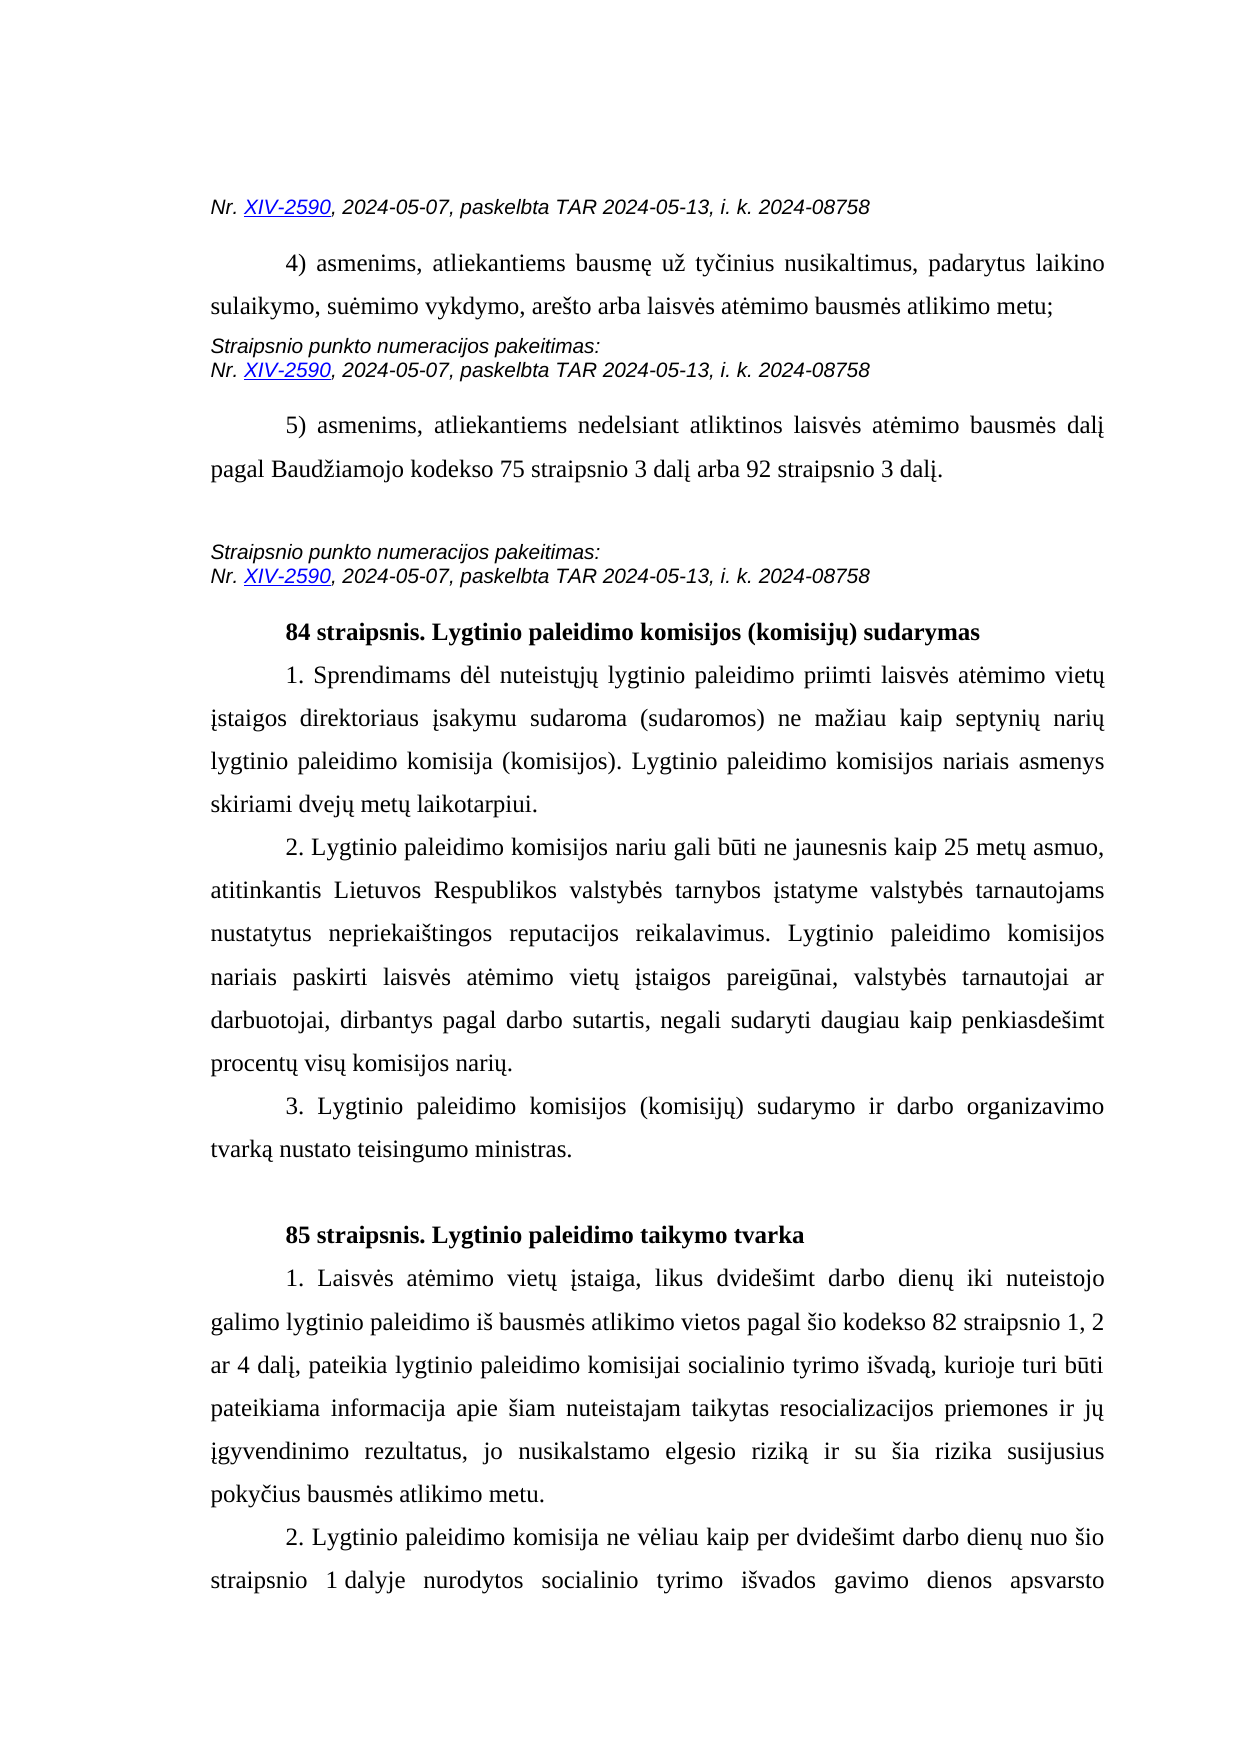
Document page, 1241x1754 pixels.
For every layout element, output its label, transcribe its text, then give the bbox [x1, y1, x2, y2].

text 2. Lygtinio paleidimo komisijos nariu gali būti ne jaunesnis kaip 25 metų asmuo, atitinkantis Lietuvos Respublikos valstybės tarnybos įstatyme valstybės tarnautojams nustatytus nepriekaištingos reputacijos reikalavimus. Lygtinio paleidimo komisijos nariais paskirti laisvės atėmimo vietų įstaigos pareigūnai, valstybės tarnautojai ar darbuotojai, dirbantys pagal darbo sutartis, negali sudaryti daugiau kaip penkiasdešimt procentų visų komisijos narių. [210, 832, 1105, 1077]
text Nr. XIV-2590, 2024-05-07, paskelbta TAR 2024-05-13, i. k. 2024-08758 [210, 195, 1105, 219]
text 84 straipsnis. Lygtinio paleidimo komisijos (komisijų) sudarymas [210, 617, 1105, 645]
text 1. Laisvės atėmimo vietų įstaiga, likus dvidešimt darbo dienų iki nuteistojo galimo lygtinio paleidimo iš bausmės atlikimo vietos pagal šio kodekso 82 straipsnio 1, 2 ar 4 dalį, pateikia lygtinio paleidimo komisijai socialinio tyrimo išvadą, kurioje turi būti pateikiama informacija apie šiam nuteistajam taikytas resocializacijos priemones ir jų įgyvendinimo rezultatus, jo nusikalstamo elgesio riziką ir su šia rizika susijusius pokyčius bausmės atlikimo metu. [210, 1263, 1105, 1508]
text Nr. XIV-2590, 2024-05-07, paskelbta TAR 2024-05-13, i. k. 2024-08758 [210, 358, 1105, 382]
text 85 straipsnis. Lygtinio paleidimo taikymo tvarka [210, 1220, 1105, 1249]
text 4) asmenims, atliekantiems bausmę už tyčinius nusikaltimus, padarytus laikino sulaikymo, suėmimo vykdymo, arešto arba laisvės atėmimo bausmės atlikimo metu; [210, 248, 1105, 319]
text 5) asmenims, atliekantiems nedelsiant atliktinos laisvės atėmimo bausmės dalį pagal Baudžiamojo kodekso 75 straipsnio 3 dalį arba 92 straipsnio 3 dalį. [210, 411, 1105, 482]
text 2. Lygtinio paleidimo komisija ne vėliau kaip per dvidešimt darbo dienų nuo šio straipsnio 1 dalyje nurodytos socialinio tyrimo išvados gavimo dienos apsvarsto [210, 1522, 1105, 1594]
text Straipsnio punkto numeracijos pakeitimas: [210, 334, 1105, 358]
text 3. Lygtinio paleidimo komisijos (komisijų) sudarymo ir darbo organizavimo tvarką nustato teisingumo ministras. [210, 1091, 1105, 1163]
text Nr. XIV-2590, 2024-05-07, paskelbta TAR 2024-05-13, i. k. 2024-08758 [210, 564, 1105, 588]
text Straipsnio punkto numeracijos pakeitimas: [210, 540, 1105, 564]
text 1. Sprendimams dėl nuteistųjų lygtinio paleidimo priimti laisvės atėmimo vietų įstaigos direktoriaus įsakymu sudaroma (sudaromos) ne mažiau kaip septynių narių lygtinio paleidimo komisija (komisijos). Lygtinio paleidimo komisijos nariais asmenys skiriami dvejų metų laikotarpiui. [210, 660, 1105, 818]
